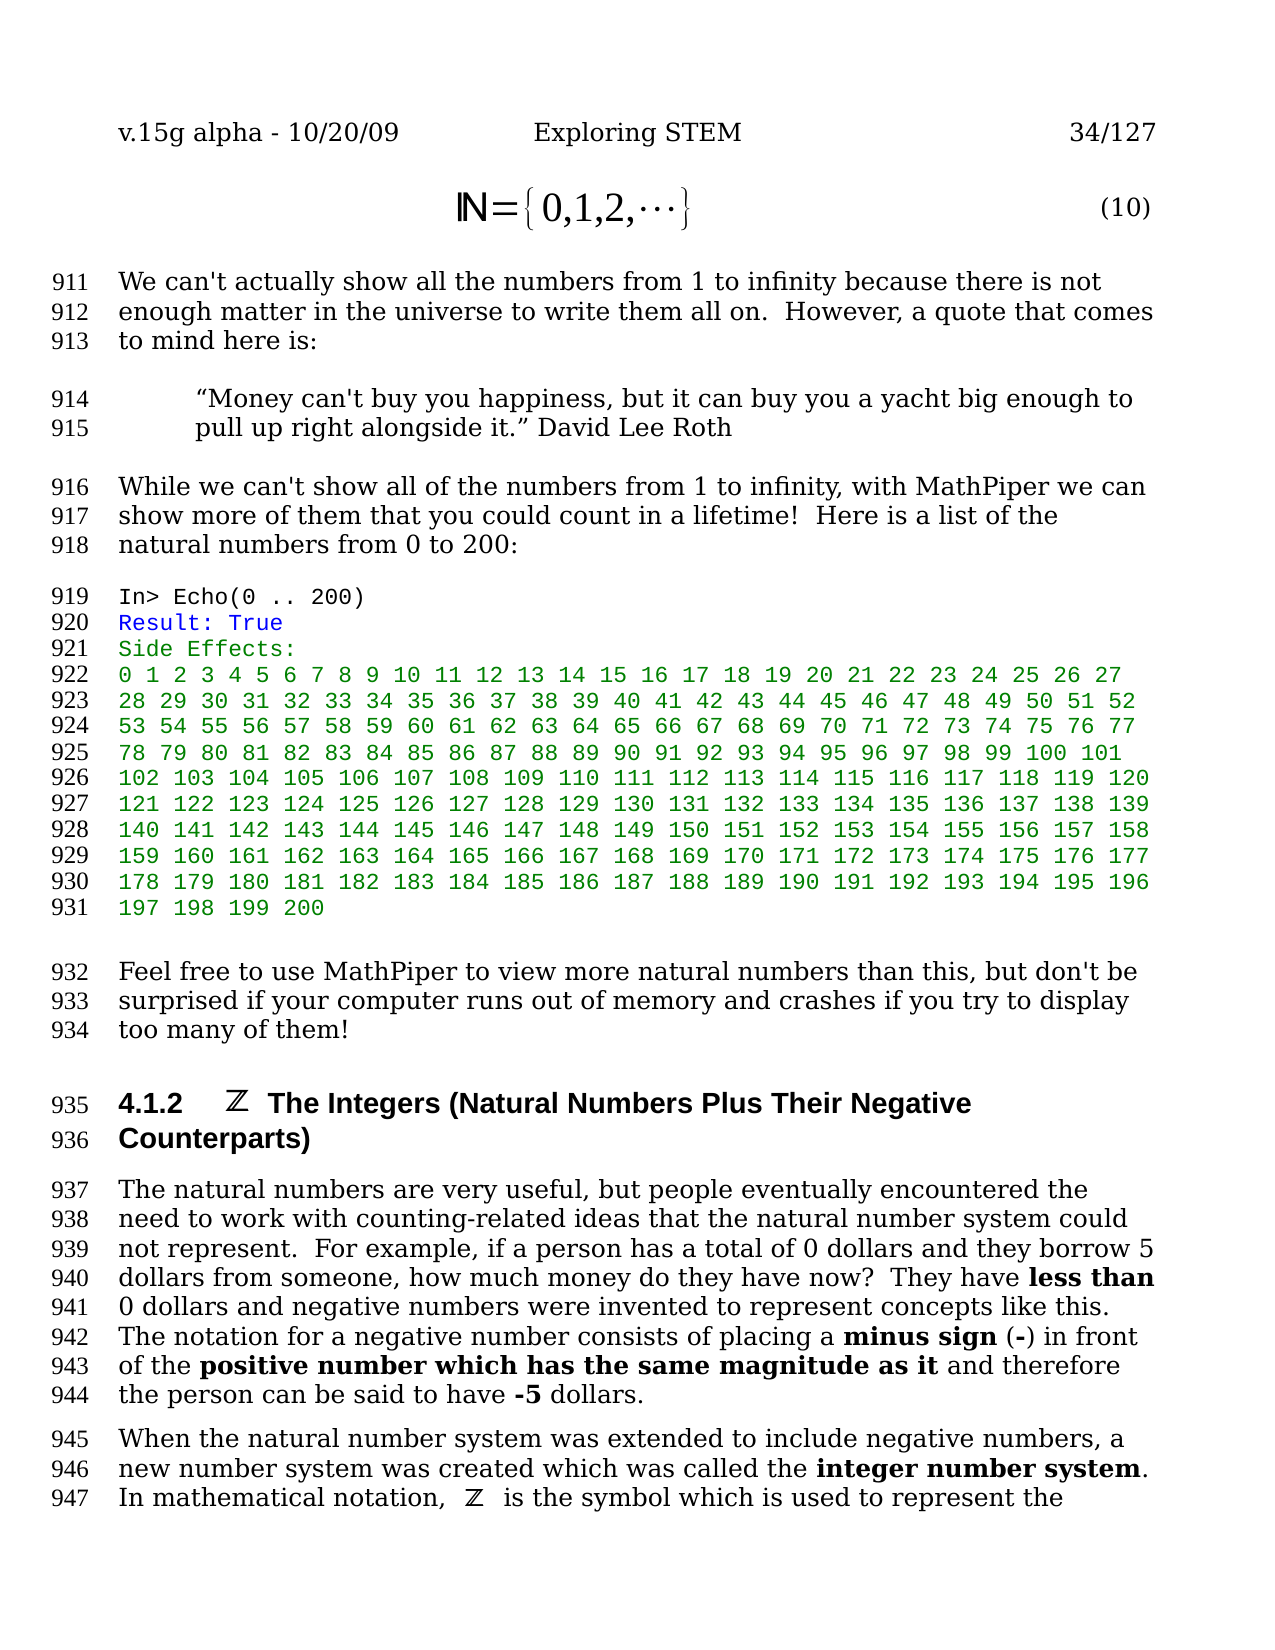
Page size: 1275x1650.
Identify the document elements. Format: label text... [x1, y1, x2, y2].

text The natural numbers are very useful, but people eventually encountered the need to work with counting-related ideas that the natural number system could not represent. For example, if a person has a total of 0 dollars and they borrow 5 dollars from someone, how much money do they have now? They have less than 0 dollars and negative numbers were invented to represent concepts like this. The notation for a negative number consists of placing a minus sign (-) in front of the positive number which has the same magnitude as it and therefore the person can be said to have -5 dollars. [118, 1176, 1157, 1410]
table_header (10) [1041, 177, 1157, 238]
subtitle The Integers (Natural Numbers Plus Their Negative Counterparts) [118, 1084, 1157, 1154]
text When the natural number system was extended to include negative numbers, a new number system was created which was called the integer number system. In mathematical notation,is the symbol which is used to represent the [118, 1425, 1157, 1513]
text 0 1 2 3 4 5 6 7 8 9 10 11 12 13 14 15 16 17 18 19 20 21 22 23 24 25 26 27 28 29 30 31 32 33 34 35 36 37 38 39 40 41 42 43 44 45 46 47 48 49 50 51 52 53 54 55 56 57 58 59 60 61 62 63 64 65 66 67 68 69 70 71 72 73 74 75 76 77 78 79 80 81 82 83 84 85 86 87 88 89 90 91 92 93 94 95 96 97 98 99 100 101 102 103 104 105 106 107 108 109 110 111 112 113 114 115 116 117 118 119 120 121 122 123 124 125 126 127 128 129 130 131 132 133 134 135 136 137 138 139 140 141 142 143 144 145 146 147 148 149 150 151 152 153 154 155 156 157 158 159 160 161 162 163 164 165 166 167 168 169 170 171 172 173 174 175 176 177 178 179 180 181 182 183 184 185 186 187 188 189 190 191 192 193 194 195 196 197 198 199 200 [118, 663, 1157, 922]
text While we can't show all of the numbers from 1 to infinity, with MathPiper we can show more of them that you could count in a lifetime! Here is a list of the natural numbers from 0 to 200: [118, 472, 1157, 559]
table_header [118, 177, 1041, 238]
text Feel free to use MathPiper to view more natural numbers than this, but don't be surprised if your computer runs out of memory and crashes if you try to display too many of them! [118, 957, 1157, 1045]
text Side Effects: [118, 637, 1157, 663]
text “Money can't buy you happiness, but it can buy you a yacht big enough to pull up right alongside it.” David Lee Roth [195, 384, 1157, 443]
text We can't actually show all the numbers from 1 to infinity because there is not enough matter in the universe to write them all on. However, a quote that comes to mind here is: [118, 268, 1157, 355]
text Result: True [118, 611, 1157, 637]
text In> Echo(0 .. 200) [118, 585, 1157, 611]
